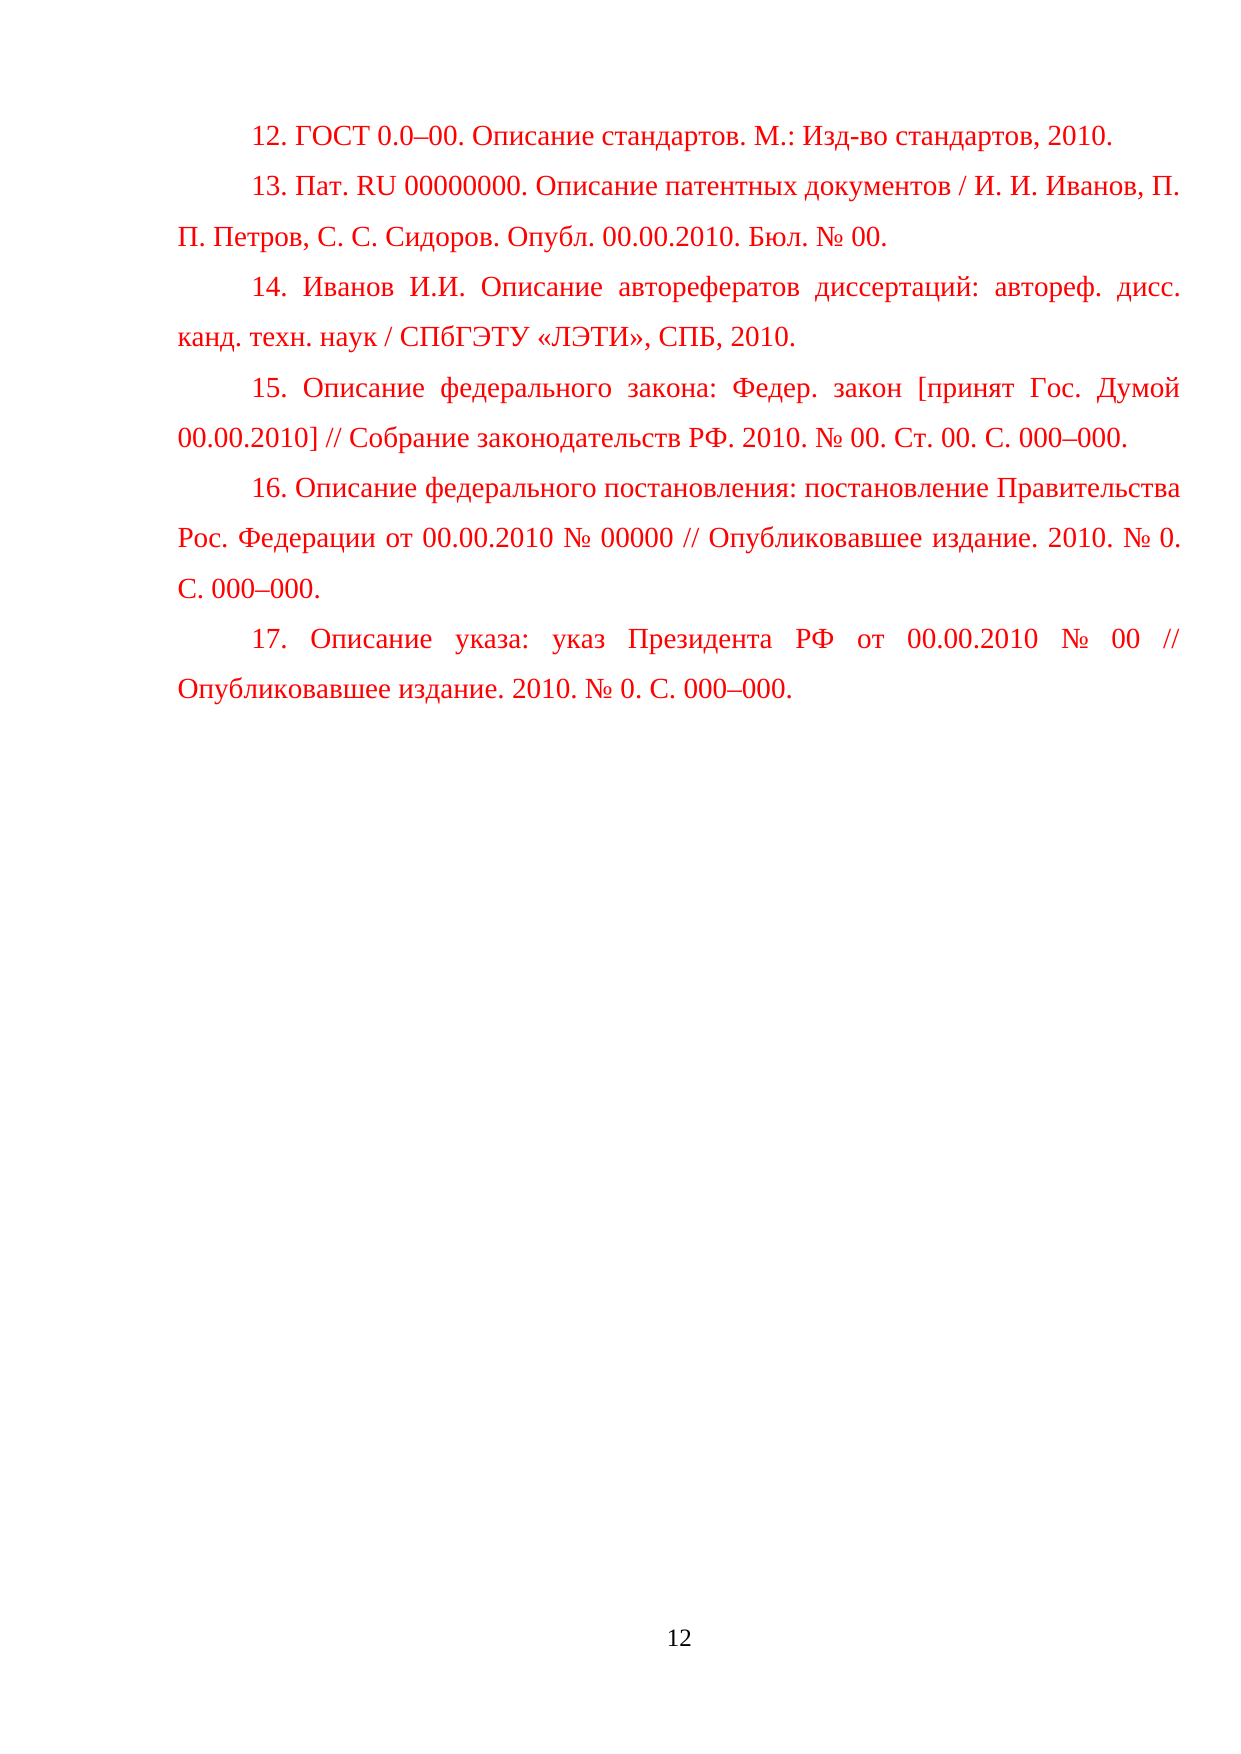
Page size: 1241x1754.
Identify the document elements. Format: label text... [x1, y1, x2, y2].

text 16. Описание федерального постановления: постановление Правительства Рос. Федерации от 00.00.2010 № 00000 // Опубликовавшее издание. 2010. № 0. С. 000–000. [177, 470, 1181, 604]
text 13. Пат. RU 00000000. Описание патентных документов / И. И. Иванов, П. П. Петров, С. С. Сидоров. Опубл. 00.00.2010. Бюл. № 00. [177, 168, 1181, 252]
text 15. Описание федерального закона: Федер. закон [принят Гос. Думой 00.00.2010] // Собрание законодательств РФ. 2010. № 00. Ст. 00. С. 000–000. [177, 370, 1181, 453]
text 14. Иванов И.И. Описание авторефератов диссертаций: автореф. дисс. канд. техн. наук / СПбГЭТУ «ЛЭТИ», СПБ, 2010. [177, 269, 1181, 353]
text 12. ГОСТ 0.0–00. Описание стандартов. М.: Изд-во стандартов, 2010. [177, 118, 1181, 152]
text 17. Описание указа: указ Президента РФ от 00.00.2010 № 00 // Опубликовавшее издание. 2010. № 0. С. 000–000. [177, 621, 1181, 705]
